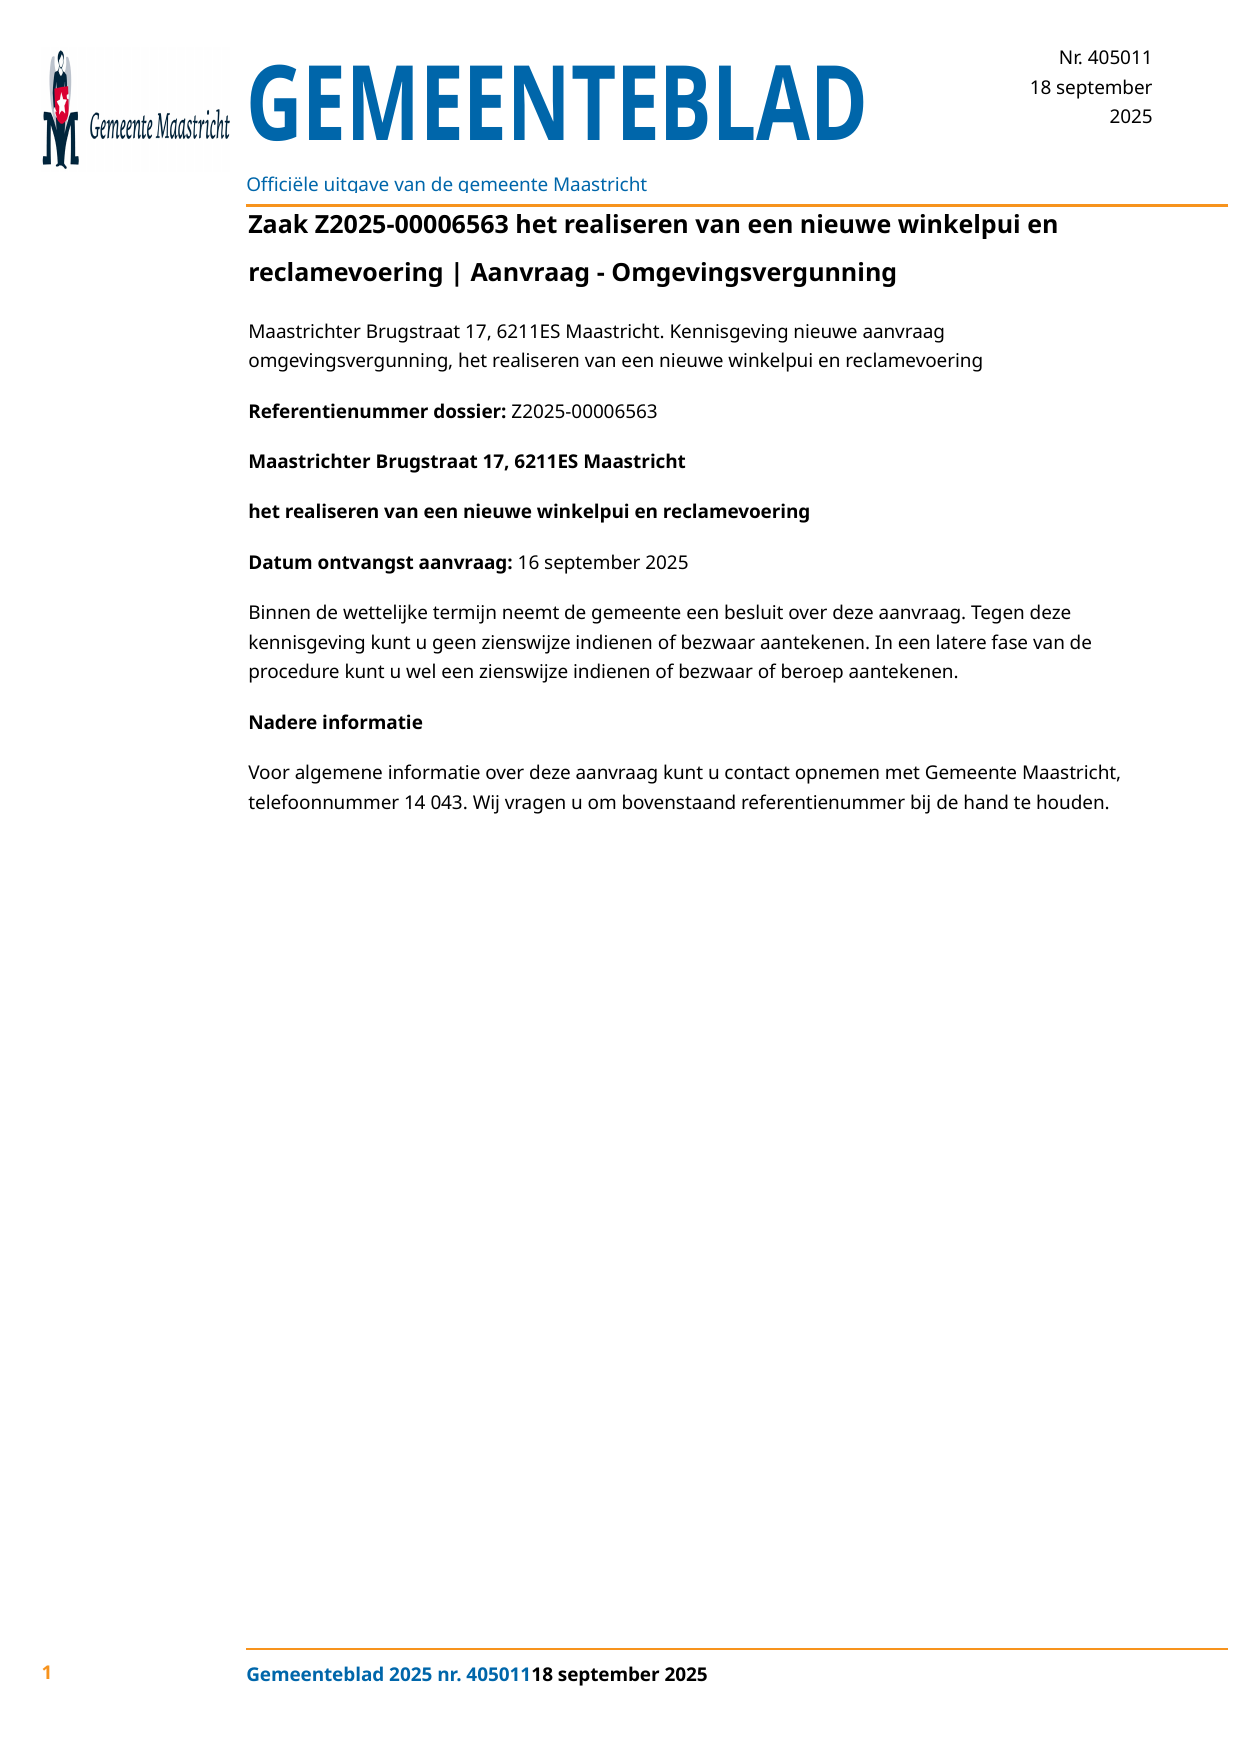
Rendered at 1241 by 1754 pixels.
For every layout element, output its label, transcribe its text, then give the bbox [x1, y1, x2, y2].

text het realiseren van een nieuwe winkelpui en reclamevoering [248, 499, 1152, 524]
picture [41, 47, 231, 172]
text Referentienummer dossier: Z2025-00006563 [248, 398, 1152, 424]
text Zaak Z2025-00006563 het realiseren van een nieuwe winkelpui en reclamevoering | Aanvraag - Omgevingsvergunning [248, 207, 1152, 288]
text Nadere informatie [248, 709, 1152, 735]
text Maastrichter Brugstraat 17, 6211ES Maastricht [248, 448, 1152, 474]
text Voor algemene informatie over deze aanvraag kunt u contact opnemen met Gemeente Maastricht, telefoonnummer 14 043. Wij vragen u om bovenstaand referentienummer bij de hand te houden. [248, 759, 1152, 815]
text Datum ontvangst aanvraag: 16 september 2025 [248, 549, 1152, 575]
text Maastrichter Brugstraat 17, 6211ES Maastricht. Kennisgeving nieuwe aanvraag omgevingsvergunning, het realiseren van een nieuwe winkelpui en reclamevoering [248, 318, 1152, 373]
text Binnen de wettelijke termijn neemt de gemeente een besluit over deze aanvraag. Tegen deze kennisgeving kunt u geen zienswijze indienen of bezwaar aantekenen. In een latere fase van de procedure kunt u wel een zienswijze indienen of bezwaar of beroep aantekenen. [248, 599, 1152, 684]
